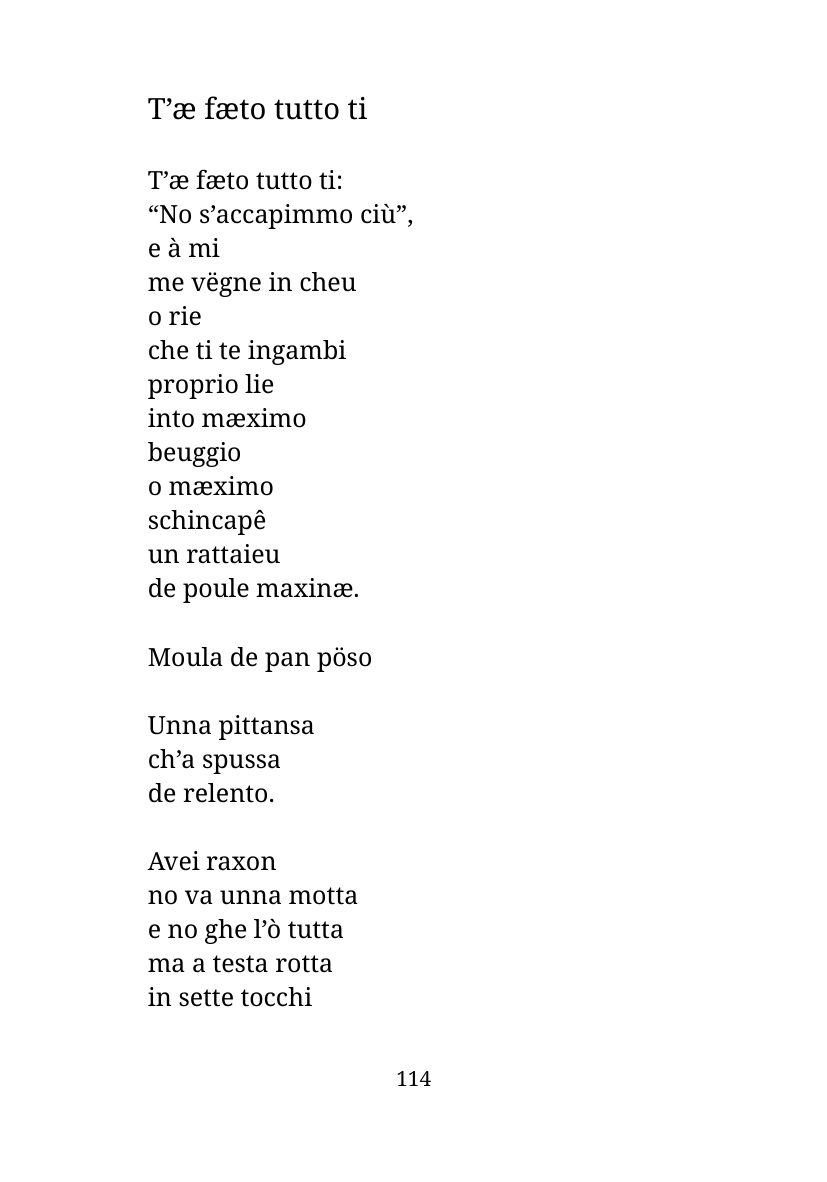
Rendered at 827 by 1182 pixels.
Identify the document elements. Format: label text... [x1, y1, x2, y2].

text Moula de pan pöso [118, 639, 709, 673]
text che ti te ingambi [118, 333, 709, 367]
text e no ghe l’ò tutta [118, 912, 709, 946]
text T’æ fæto tutto ti [118, 88, 709, 128]
text un rattaieu [118, 537, 709, 571]
text in sette tocchi [118, 980, 709, 1014]
text ch’a spussa [118, 741, 709, 775]
text no va unna motta [118, 878, 709, 912]
text o rie [118, 298, 709, 333]
text beuggio [118, 435, 709, 469]
text proprio lie [118, 367, 709, 401]
text into mæximo [118, 401, 709, 435]
text schincapê [118, 503, 709, 537]
text Avei raxon [118, 843, 709, 878]
text de relento. [118, 775, 709, 809]
text T’æ fæto tutto ti: [118, 162, 709, 196]
text e à mi [118, 230, 709, 264]
text me vëgne in cheu [118, 264, 709, 298]
text de poule maxinæ. [118, 571, 709, 605]
text Unna pittansa [118, 707, 709, 741]
text o mæximo [118, 469, 709, 503]
text ma a testa rotta [118, 946, 709, 980]
text “No s’accapimmo ciù”, [118, 196, 709, 230]
